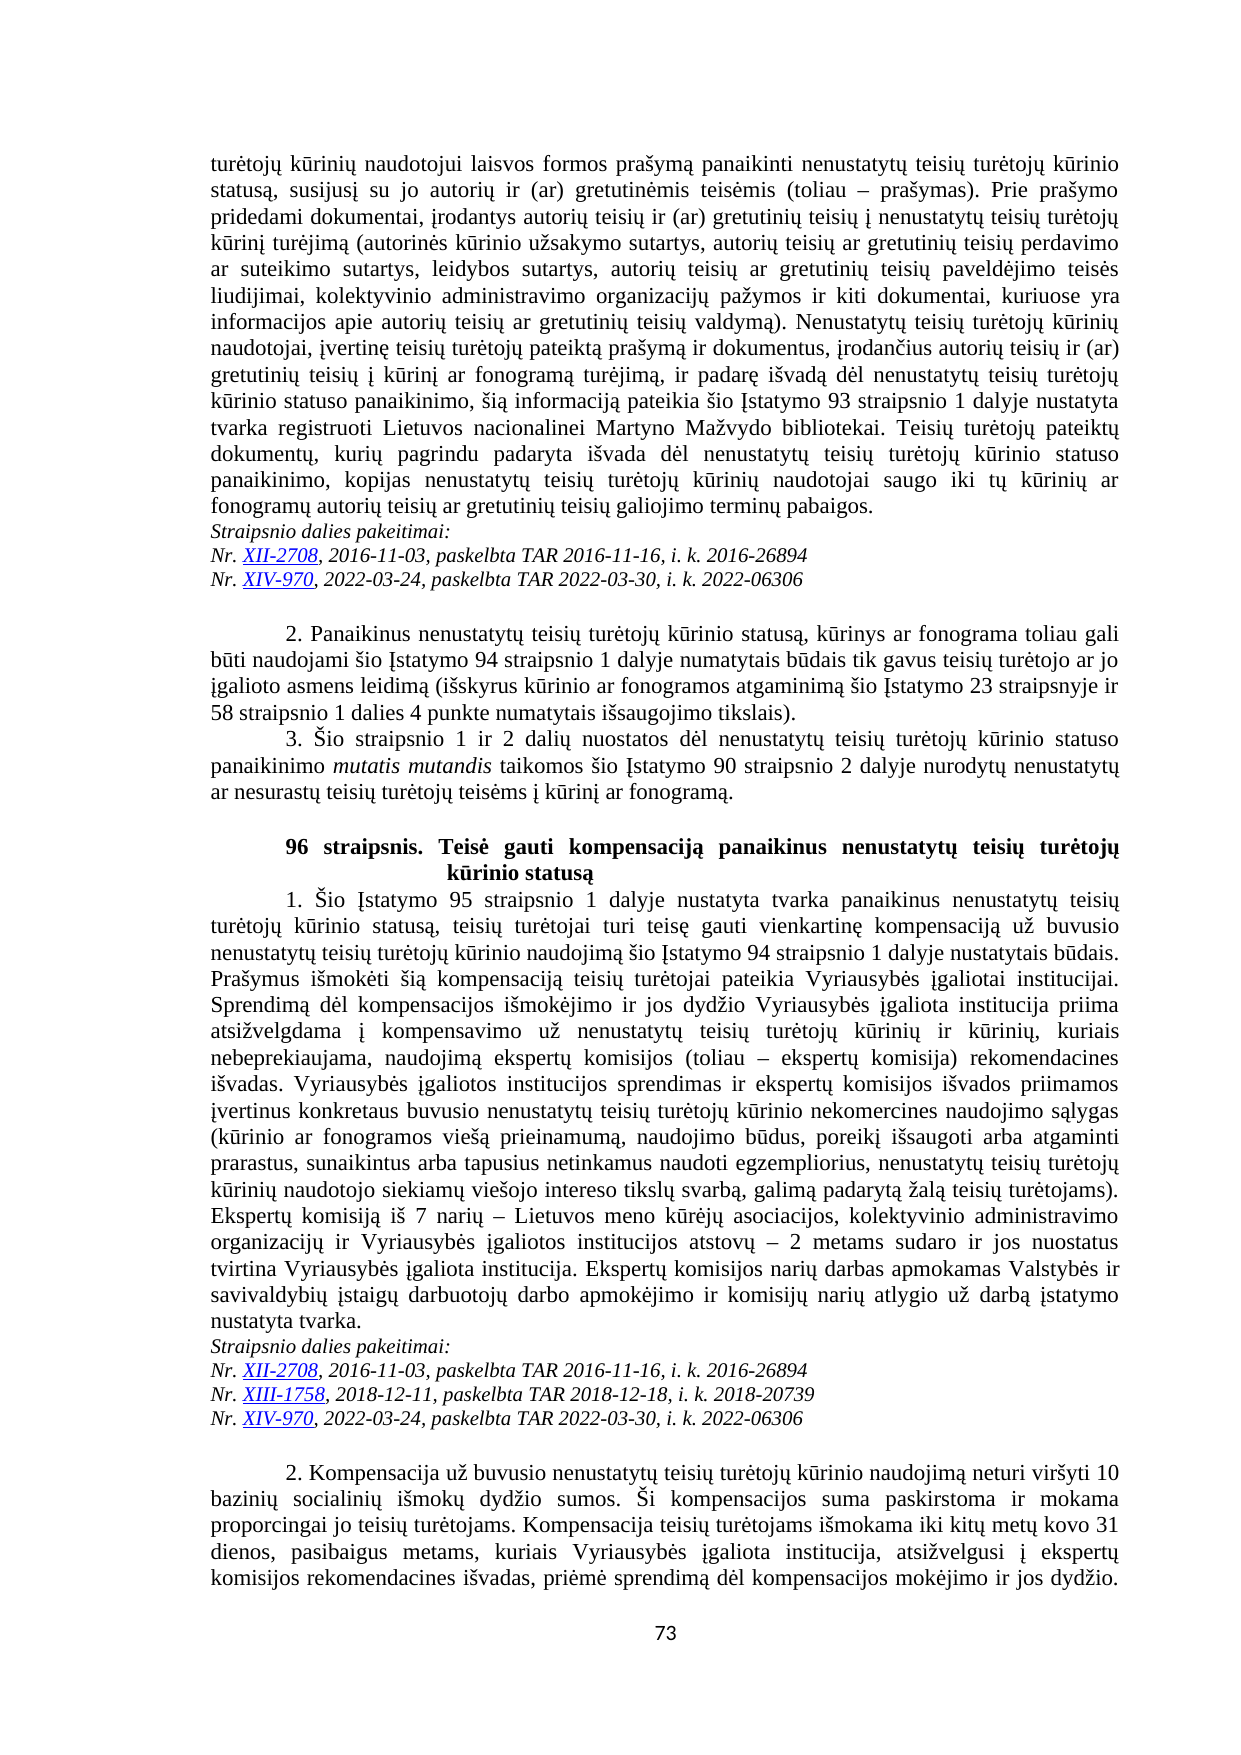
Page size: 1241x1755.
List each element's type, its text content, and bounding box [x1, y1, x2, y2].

text 1. Šio Įstatymo 95 straipsnio 1 dalyje nustatyta tvarka panaikinus nenustatytų teisių turėtojų kūrinio statusą, teisių turėtojai turi teisę gauti vienkartinę kompensaciją už buvusio nenustatytų teisių turėtojų kūrinio naudojimą šio Įstatymo 94 straipsnio 1 dalyje nustatytais būdais. Prašymus išmokėti šią kompensaciją teisių turėtojai pateikia Vyriausybės įgaliotai institucijai. Sprendimą dėl kompensacijos išmokėjimo ir jos dydžio Vyriausybės įgaliota institucija priima atsižvelgdama į kompensavimo už nenustatytų teisių turėtojų kūrinių ir kūrinių, kuriais nebeprekiaujama, naudojimą ekspertų komisijos (toliau – ekspertų komisija) rekomendacines išvadas. Vyriausybės įgaliotos institucijos sprendimas ir ekspertų komisijos išvados priimamos įvertinus konkretaus buvusio nenustatytų teisių turėtojų kūrinio nekomercines naudojimo sąlygas (kūrinio ar fonogramos viešą prieinamumą, naudojimo būdus, poreikį išsaugoti arba atgaminti prarastus, sunaikintus arba tapusius netinkamus naudoti egzempliorius, nenustatytų teisių turėtojų kūrinių naudotojo siekiamų viešojo intereso tikslų svarbą, galimą padarytą žalą teisių turėtojams). Ekspertų komisiją iš 7 narių – Lietuvos meno kūrėjų asociacijos, kolektyvinio administravimo organizacijų ir Vyriausybės įgaliotos institucijos atstovų – 2 metams sudaro ir jos nuostatus tvirtina Vyriausybės įgaliota institucija. Ekspertų komisijos narių darbas apmokamas Valstybės ir savivaldybių įstaigų darbuotojų darbo apmokėjimo ir komisijų narių atlygio už darbą įstatymo nustatyta tvarka. [210, 886, 1120, 1334]
text Nr. XIV-970, 2022-03-24, paskelbta TAR 2022-03-30, i. k. 2022-06306 [210, 567, 1120, 591]
text turėtojų kūrinių naudotojui laisvos formos prašymą panaikinti nenustatytų teisių turėtojų kūrinio statusą, susijusį su jo autorių ir (ar) gretutinėmis teisėmis (toliau – prašymas). Prie prašymo pridedami dokumentai, įrodantys autorių teisių ir (ar) gretutinių teisių į nenustatytų teisių turėtojų kūrinį turėjimą (autorinės kūrinio užsakymo sutartys, autorių teisių ar gretutinių teisių perdavimo ar suteikimo sutartys, leidybos sutartys, autorių teisių ar gretutinių teisių paveldėjimo teisės liudijimai, kolektyvinio administravimo organizacijų pažymos ir kiti dokumentai, kuriuose yra informacijos apie autorių teisių ar gretutinių teisių valdymą). Nenustatytų teisių turėtojų kūrinių naudotojai, įvertinę teisių turėtojų pateiktą prašymą ir dokumentus, įrodančius autorių teisių ir (ar) gretutinių teisių į kūrinį ar fonogramą turėjimą, ir padarę išvadą dėl nenustatytų teisių turėtojų kūrinio statuso panaikinimo, šią informaciją pateikia šio Įstatymo 93 straipsnio 1 dalyje nustatyta tvarka registruoti Lietuvos nacionalinei Martyno Mažvydo bibliotekai. Teisių turėtojų pateiktų dokumentų, kurių pagrindu padaryta išvada dėl nenustatytų teisių turėtojų kūrinio statuso panaikinimo, kopijas nenustatytų teisių turėtojų kūrinių naudotojai saugo iki tų kūrinių ar fonogramų autorių teisių ar gretutinių teisių galiojimo terminų pabaigos. [210, 150, 1120, 519]
text Straipsnio dalies pakeitimai: [210, 519, 1120, 543]
text Nr. XII-2708, 2016-11-03, paskelbta TAR 2016-11-16, i. k. 2016-26894 [210, 1358, 1120, 1382]
text Nr. XIV-970, 2022-03-24, paskelbta TAR 2022-03-30, i. k. 2022-06306 [210, 1406, 1120, 1430]
text Nr. XIII-1758, 2018-12-11, paskelbta TAR 2018-12-18, i. k. 2018-20739 [210, 1382, 1120, 1406]
text Straipsnio dalies pakeitimai: [210, 1334, 1120, 1358]
text 96 straipsnis. Teisė gauti kompensaciją panaikinus nenustatytų teisių turėtojų kūrinio statusą [285, 833, 1120, 886]
text 3. Šio straipsnio 1 ir 2 dalių nuostatos dėl nenustatytų teisių turėtojų kūrinio statuso panaikinimo mutatis mutandis taikomos šio Įstatymo 90 straipsnio 2 dalyje nurodytų nenustatytų ar nesurastų teisių turėtojų teisėms į kūrinį ar fonogramą. [210, 725, 1120, 804]
text Nr. XII-2708, 2016-11-03, paskelbta TAR 2016-11-16, i. k. 2016-26894 [210, 543, 1120, 567]
text 2. Panaikinus nenustatytų teisių turėtojų kūrinio statusą, kūrinys ar fonograma toliau gali būti naudojami šio Įstatymo 94 straipsnio 1 dalyje numatytais būdais tik gavus teisių turėtojo ar jo įgalioto asmens leidimą (išskyrus kūrinio ar fonogramos atgaminimą šio Įstatymo 23 straipsnyje ir 58 straipsnio 1 dalies 4 punkte numatytais išsaugojimo tikslais). [210, 620, 1120, 725]
text 2. Kompensacija už buvusio nenustatytų teisių turėtojų kūrinio naudojimą neturi viršyti 10 bazinių socialinių išmokų dydžio sumos. Ši kompensacijos suma paskirstoma ir mokama proporcingai jo teisių turėtojams. Kompensacija teisių turėtojams išmokama iki kitų metų kovo 31 dienos, pasibaigus metams, kuriais Vyriausybės įgaliota institucija, atsižvelgusi į ekspertų komisijos rekomendacines išvadas, priėmė sprendimą dėl kompensacijos mokėjimo ir jos dydžio. [210, 1459, 1120, 1591]
